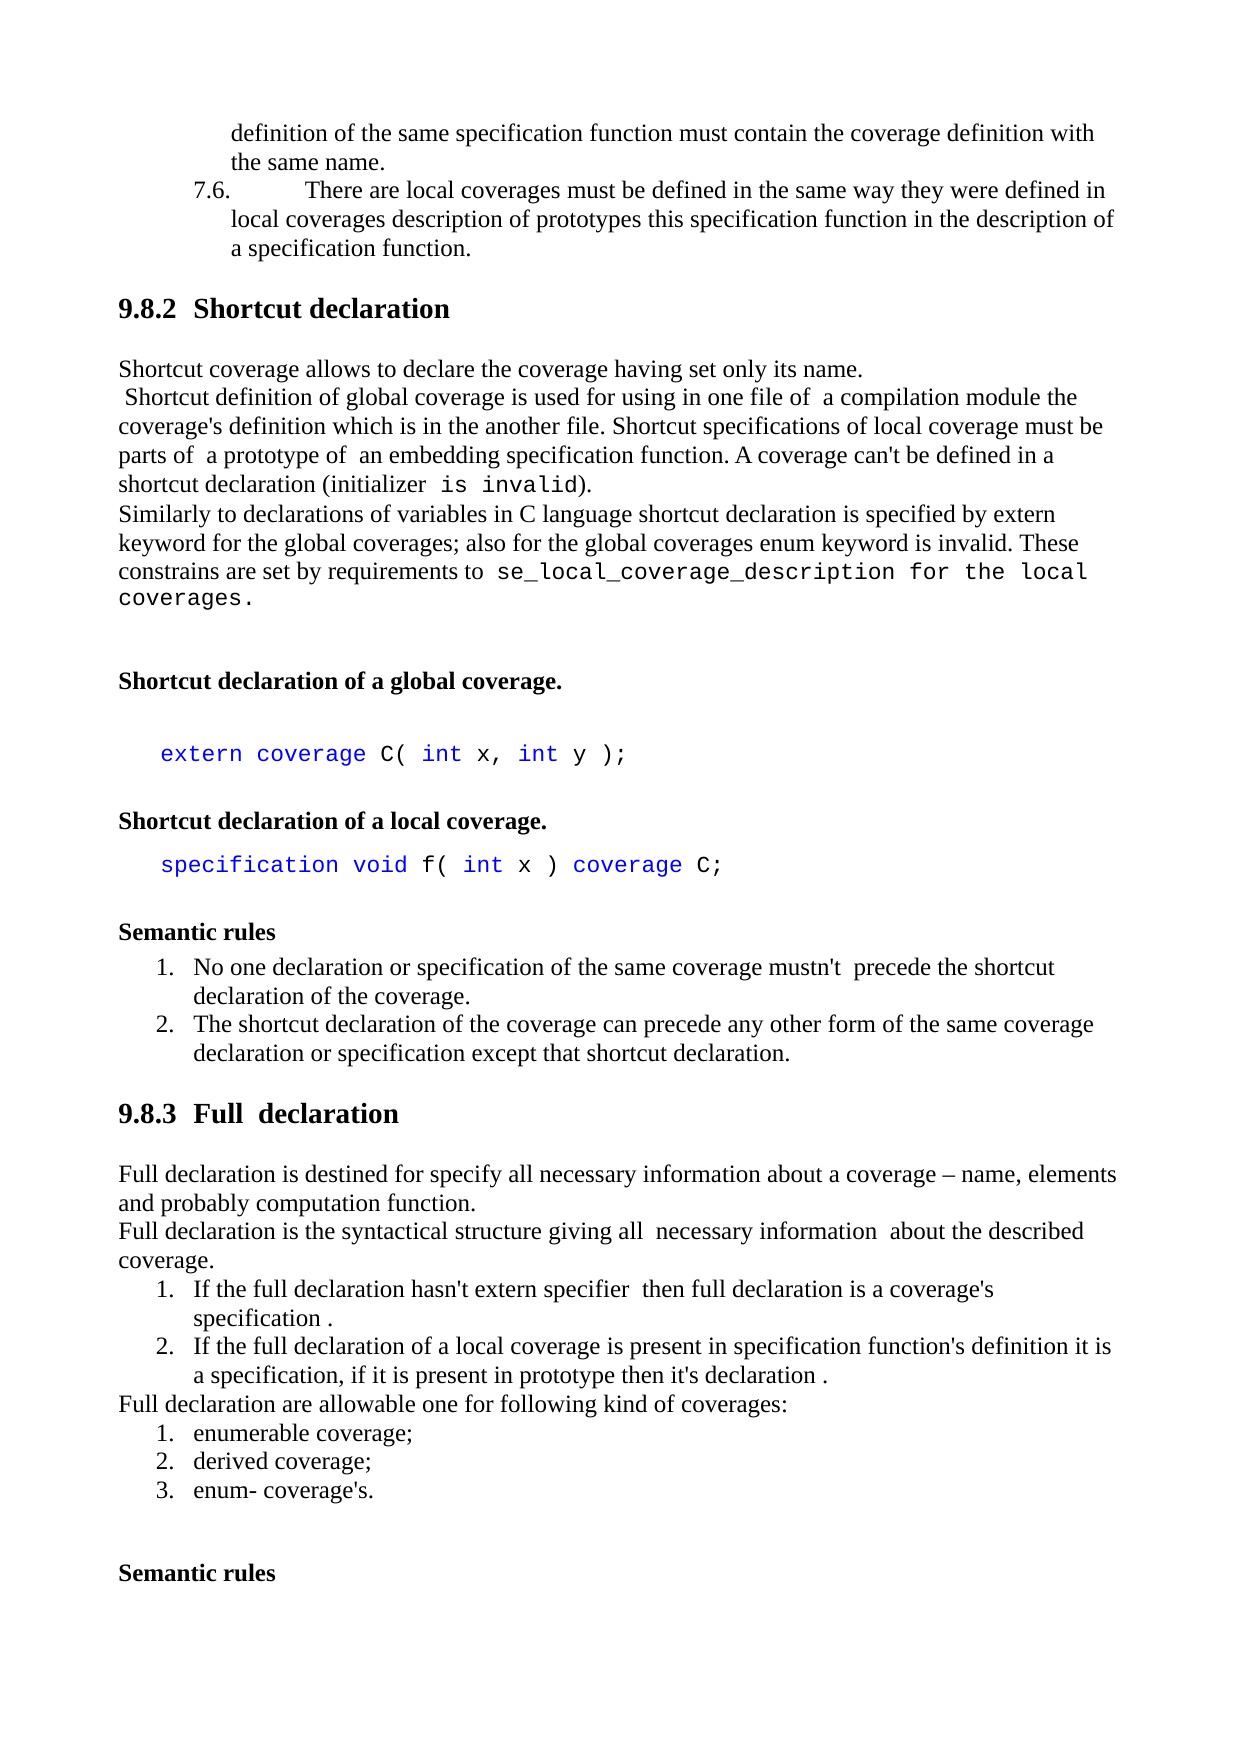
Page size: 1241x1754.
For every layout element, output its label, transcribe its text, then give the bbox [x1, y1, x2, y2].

text Full declaration is the syntactical structure giving all necessary information about the described coverage. [118, 1216, 1122, 1274]
text Shortcut definition of global coverage is used for using in one file of a compilation module the coverage's definition which is in the another file. Shortcut specifications of local coverage must be parts of a prototype of an embedding specification function. A coverage can't be defined in a shortcut declaration (initializer is invalid). [118, 382, 1122, 499]
list derived coverage; [156, 1446, 1122, 1475]
subtitle Shortcut declaration [118, 291, 1122, 324]
text Similarly to declarations of variables in C language shortcut declaration is specified by extern keyword for the global coverages; also for the global coverages enum keyword is invalid. These constrains are set by requirements to se_local_coverage_description for the local coverages. [118, 499, 1122, 613]
list There are local coverages must be defined in the same way they were defined in local coverages description of prototypes this specification function in the description of a specification function. [193, 176, 1122, 262]
list If the full declaration hasn't extern specifier then full declaration is a coverage's specification . [156, 1274, 1122, 1331]
list enumerable coverage; [156, 1418, 1122, 1446]
list definition of the same specification function must contain the coverage definition with the same name. [193, 118, 1122, 176]
text specification void f( int x ) coverage C; [160, 853, 1122, 879]
subtitle Semantic rules [118, 1558, 1122, 1586]
text Full declaration is destined for specify all necessary information about a coverage – name, elements and probably computation function. [118, 1159, 1122, 1216]
text Shortcut coverage allows to declare the coverage having set only its name. [118, 354, 1122, 382]
list enum- coverage's. [156, 1475, 1122, 1504]
list No one declaration or specification of the same coverage mustn't precede the shortcut declaration of the coverage. [156, 952, 1122, 1009]
subtitle Shortcut declaration of a local coverage. [118, 806, 1122, 835]
list If the full declaration of a local coverage is present in specification function's definition it is a specification, if it is present in prototype then it's declaration . [156, 1331, 1122, 1389]
subtitle Semantic rules [118, 917, 1122, 946]
subtitle Full declaration [118, 1096, 1122, 1130]
list The shortcut declaration of the coverage can precede any other form of the same coverage declaration or specification except that shortcut declaration. [156, 1009, 1122, 1067]
text extern coverage C( int x, int y ); [160, 743, 1122, 768]
subtitle Shortcut declaration of a global coverage. [118, 666, 1122, 695]
text Full declaration are allowable one for following kind of coverages: [118, 1389, 1122, 1418]
